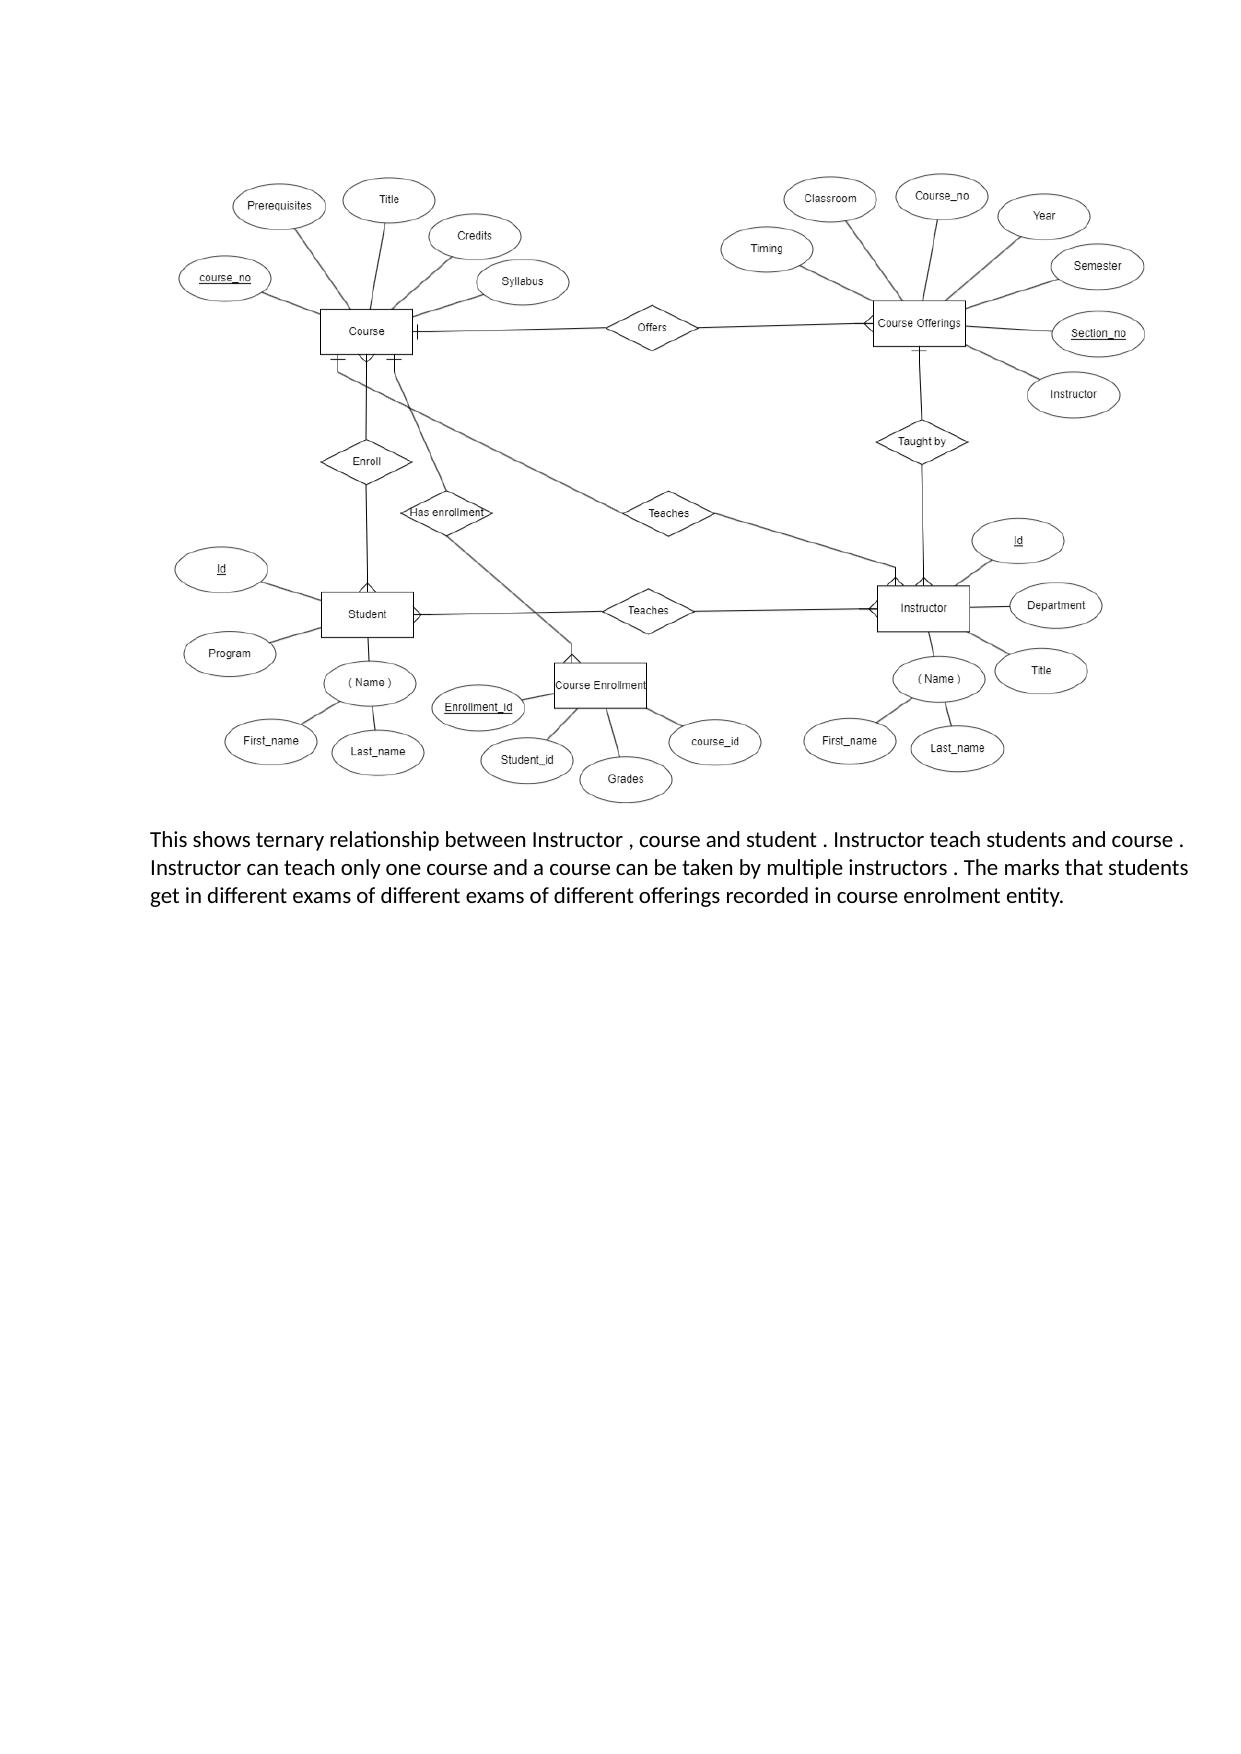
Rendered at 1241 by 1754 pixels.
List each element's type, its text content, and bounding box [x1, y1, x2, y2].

text Instructor can teach only one course and a course can be taken by multiple instructors . The marks that students get in different exams of different exams of different offerings recorded in course enrolment entity. [150, 853, 1196, 909]
text This shows ternary relationship between Instructor , course and student . Instructor teach students and course . [150, 825, 1196, 853]
